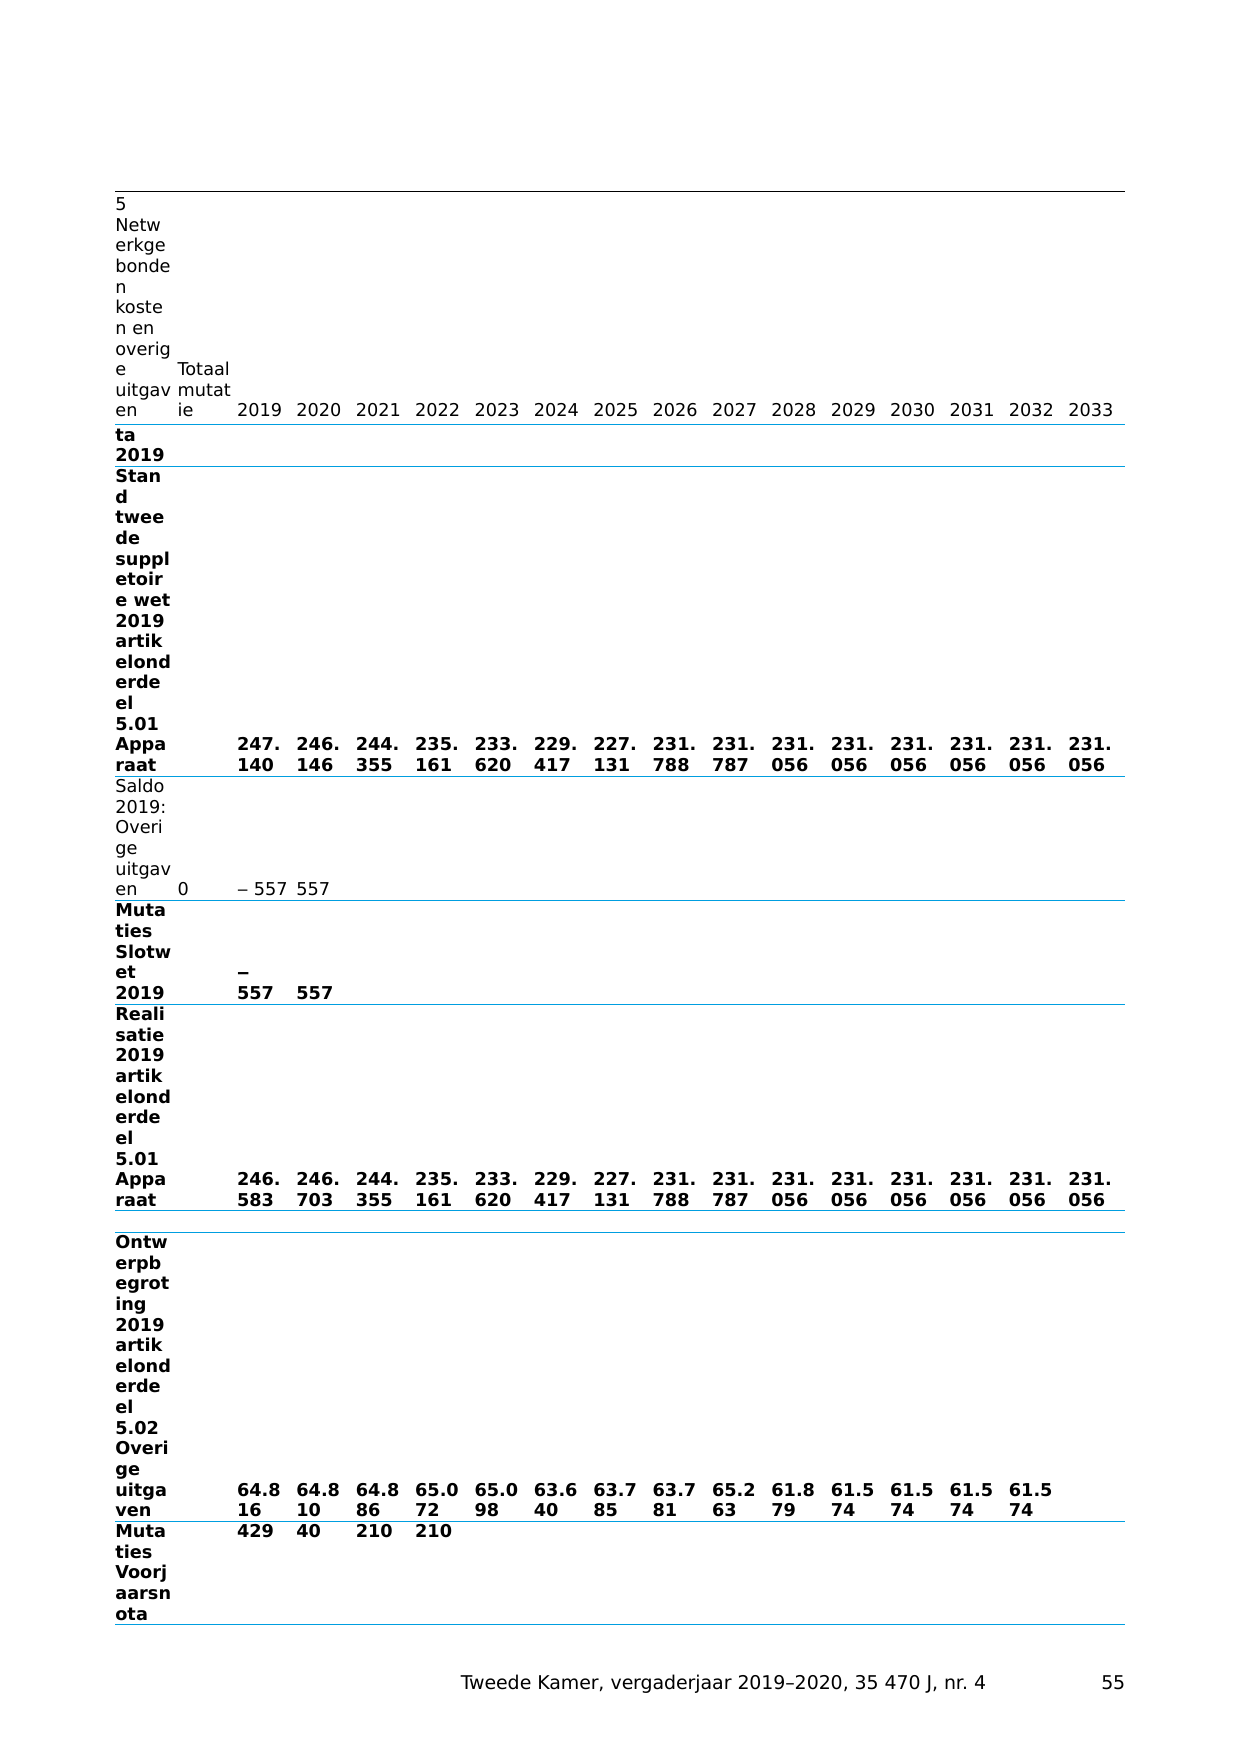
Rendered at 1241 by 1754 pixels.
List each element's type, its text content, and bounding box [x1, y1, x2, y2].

table_cell 244.355 [353, 1005, 412, 1210]
table_cell [1065, 901, 1125, 1003]
table_cell 65.263 [709, 1233, 768, 1521]
table_cell [175, 901, 234, 1003]
table_header 2027 [709, 192, 768, 424]
table_header 2019 [234, 192, 293, 424]
table_cell [175, 467, 234, 776]
table_cell 233.620 [471, 1005, 531, 1210]
table_cell [471, 1522, 531, 1624]
table_cell [471, 777, 531, 900]
table_cell 231.056 [887, 467, 946, 776]
table_cell Stand tweede suppletoire wet 2019 artikelonderdeel 5.01 Apparaat [115, 467, 174, 776]
table_cell [531, 1522, 590, 1624]
table_cell [650, 777, 709, 900]
table_cell [175, 1005, 234, 1210]
table_cell 231.056 [768, 467, 828, 776]
table_cell 229.417 [531, 467, 590, 776]
table_cell [946, 425, 1006, 466]
table_cell 246.583 [234, 1005, 293, 1210]
table_cell [887, 901, 946, 1003]
table_header Totaal mutatie [175, 192, 234, 424]
table_cell [828, 1522, 887, 1624]
table_header 2023 [471, 192, 531, 424]
table_cell [828, 901, 887, 1003]
table_cell [1065, 777, 1125, 900]
table_cell 231.788 [650, 1005, 709, 1210]
table_header 2024 [531, 192, 590, 424]
table_cell [412, 425, 471, 466]
table_cell [175, 1522, 234, 1624]
table_cell 65.098 [471, 1233, 531, 1521]
table_cell [650, 425, 709, 466]
table_cell [175, 1211, 234, 1231]
table_cell [1006, 1522, 1065, 1624]
table_cell [353, 901, 412, 1003]
table_cell 63.785 [590, 1233, 649, 1521]
table_cell 231.787 [709, 1005, 768, 1210]
table_cell [768, 777, 828, 900]
table_cell [531, 901, 590, 1003]
table_cell [946, 777, 1006, 900]
table_cell [412, 901, 471, 1003]
table_cell [709, 777, 768, 900]
table_cell [1065, 425, 1125, 466]
table_cell 61.574 [887, 1233, 946, 1521]
table_cell 227.131 [590, 1005, 649, 1210]
table_cell 64.810 [293, 1233, 353, 1521]
table_header 5 Netwerkgebonden kosten en overige uitgaven [115, 192, 174, 424]
table_header 2033 [1065, 192, 1125, 424]
table_cell 231.056 [768, 1005, 828, 1210]
table_cell [768, 1211, 828, 1231]
table_cell 231.056 [1006, 1005, 1065, 1210]
table_cell [650, 1211, 709, 1231]
table_cell [650, 1522, 709, 1624]
table_cell [1006, 777, 1065, 900]
table_cell 231.056 [946, 1005, 1006, 1210]
table_cell [412, 1211, 471, 1231]
table_cell Saldo 2019: Overige uitgaven [115, 777, 174, 900]
table_cell 557 [293, 901, 353, 1003]
table_cell [828, 425, 887, 466]
table_cell 231.056 [1065, 1005, 1125, 1210]
table_cell [115, 1211, 174, 1231]
table_cell [1065, 1233, 1125, 1521]
table_cell [590, 425, 649, 466]
table_cell [175, 1233, 234, 1521]
table_cell [887, 1211, 946, 1231]
table_cell 229.417 [531, 1005, 590, 1210]
table_header 2031 [946, 192, 1006, 424]
table_header 2022 [412, 192, 471, 424]
table_cell [709, 901, 768, 1003]
table_cell [590, 901, 649, 1003]
table_cell 61.879 [768, 1233, 828, 1521]
table_cell Realisatie 2019 artikelonderdeel 5.01 Apparaat [115, 1005, 174, 1210]
table_cell 244.355 [353, 467, 412, 776]
table_cell [590, 1522, 649, 1624]
table_cell 64.816 [234, 1233, 293, 1521]
table_cell [946, 901, 1006, 1003]
table_cell [768, 901, 828, 1003]
table_cell [590, 1211, 649, 1231]
table_cell 233.620 [471, 467, 531, 776]
table_cell 231.056 [1006, 467, 1065, 776]
table_cell [590, 777, 649, 900]
table_cell Ontwerpbegroting 2019 artikelonderdeel 5.02 Overige uitgaven [115, 1233, 174, 1521]
table_cell [531, 425, 590, 466]
table_cell [1006, 901, 1065, 1003]
table_cell 246.146 [293, 467, 353, 776]
table_cell [828, 777, 887, 900]
table_cell 40 [293, 1522, 353, 1624]
table_header 2020 [293, 192, 353, 424]
table_cell [768, 1522, 828, 1624]
table_cell 231.056 [828, 1005, 887, 1210]
table_cell [887, 777, 946, 900]
table_cell 65.072 [412, 1233, 471, 1521]
table_cell [293, 1211, 353, 1231]
table_cell 61.574 [828, 1233, 887, 1521]
table_header 2032 [1006, 192, 1065, 424]
table_cell [946, 1522, 1006, 1624]
table_cell [234, 425, 293, 466]
table_cell 63.781 [650, 1233, 709, 1521]
table_cell [1006, 425, 1065, 466]
table_cell 227.131 [590, 467, 649, 776]
table_cell 0 [175, 777, 234, 900]
table_cell [1065, 1522, 1125, 1624]
table_cell [650, 901, 709, 1003]
table_cell [946, 1211, 1006, 1231]
table_cell 247.140 [234, 467, 293, 776]
table_cell 210 [412, 1522, 471, 1624]
table_cell [353, 425, 412, 466]
table_cell 231.056 [828, 467, 887, 776]
table_cell [353, 777, 412, 900]
table_header 2029 [828, 192, 887, 424]
table_cell 63.640 [531, 1233, 590, 1521]
table_cell 235.161 [412, 1005, 471, 1210]
table_cell 231.056 [946, 467, 1006, 776]
table_cell [531, 1211, 590, 1231]
table_cell 246.703 [293, 1005, 353, 1210]
table_cell ‒ 557 [234, 777, 293, 900]
table_cell [471, 901, 531, 1003]
table_cell [531, 777, 590, 900]
table_cell 231.056 [887, 1005, 946, 1210]
table_cell [175, 425, 234, 466]
table_cell Mutaties Voorjaarsnota [115, 1522, 174, 1624]
table_cell [412, 777, 471, 900]
table_header 2028 [768, 192, 828, 424]
table_header 2021 [353, 192, 412, 424]
table_cell 557 [293, 777, 353, 900]
table_cell Mutaties Slotwet 2019 [115, 901, 174, 1003]
table_cell 231.788 [650, 467, 709, 776]
table_cell [828, 1211, 887, 1231]
table_cell 64.886 [353, 1233, 412, 1521]
table_cell [234, 1211, 293, 1231]
table_cell [1006, 1211, 1065, 1231]
table_cell 61.574 [946, 1233, 1006, 1521]
table_cell [768, 425, 828, 466]
table_cell [471, 425, 531, 466]
table_cell [887, 425, 946, 466]
table_cell [709, 1522, 768, 1624]
table_cell 429 [234, 1522, 293, 1624]
table_cell [353, 1211, 412, 1231]
table_cell 231.056 [1065, 467, 1125, 776]
table_cell [709, 425, 768, 466]
table_cell ta 2019 [115, 425, 174, 466]
table_cell 61.574 [1006, 1233, 1065, 1521]
table_cell 210 [353, 1522, 412, 1624]
table_header 2026 [650, 192, 709, 424]
table_cell [471, 1211, 531, 1231]
table_header 2030 [887, 192, 946, 424]
table_cell 231.787 [709, 467, 768, 776]
table_header 2025 [590, 192, 649, 424]
table_cell 235.161 [412, 467, 471, 776]
table_cell [1065, 1211, 1125, 1231]
table_cell [709, 1211, 768, 1231]
table_cell [293, 425, 353, 466]
table_cell ‒ 557 [234, 901, 293, 1003]
table_cell [887, 1522, 946, 1624]
